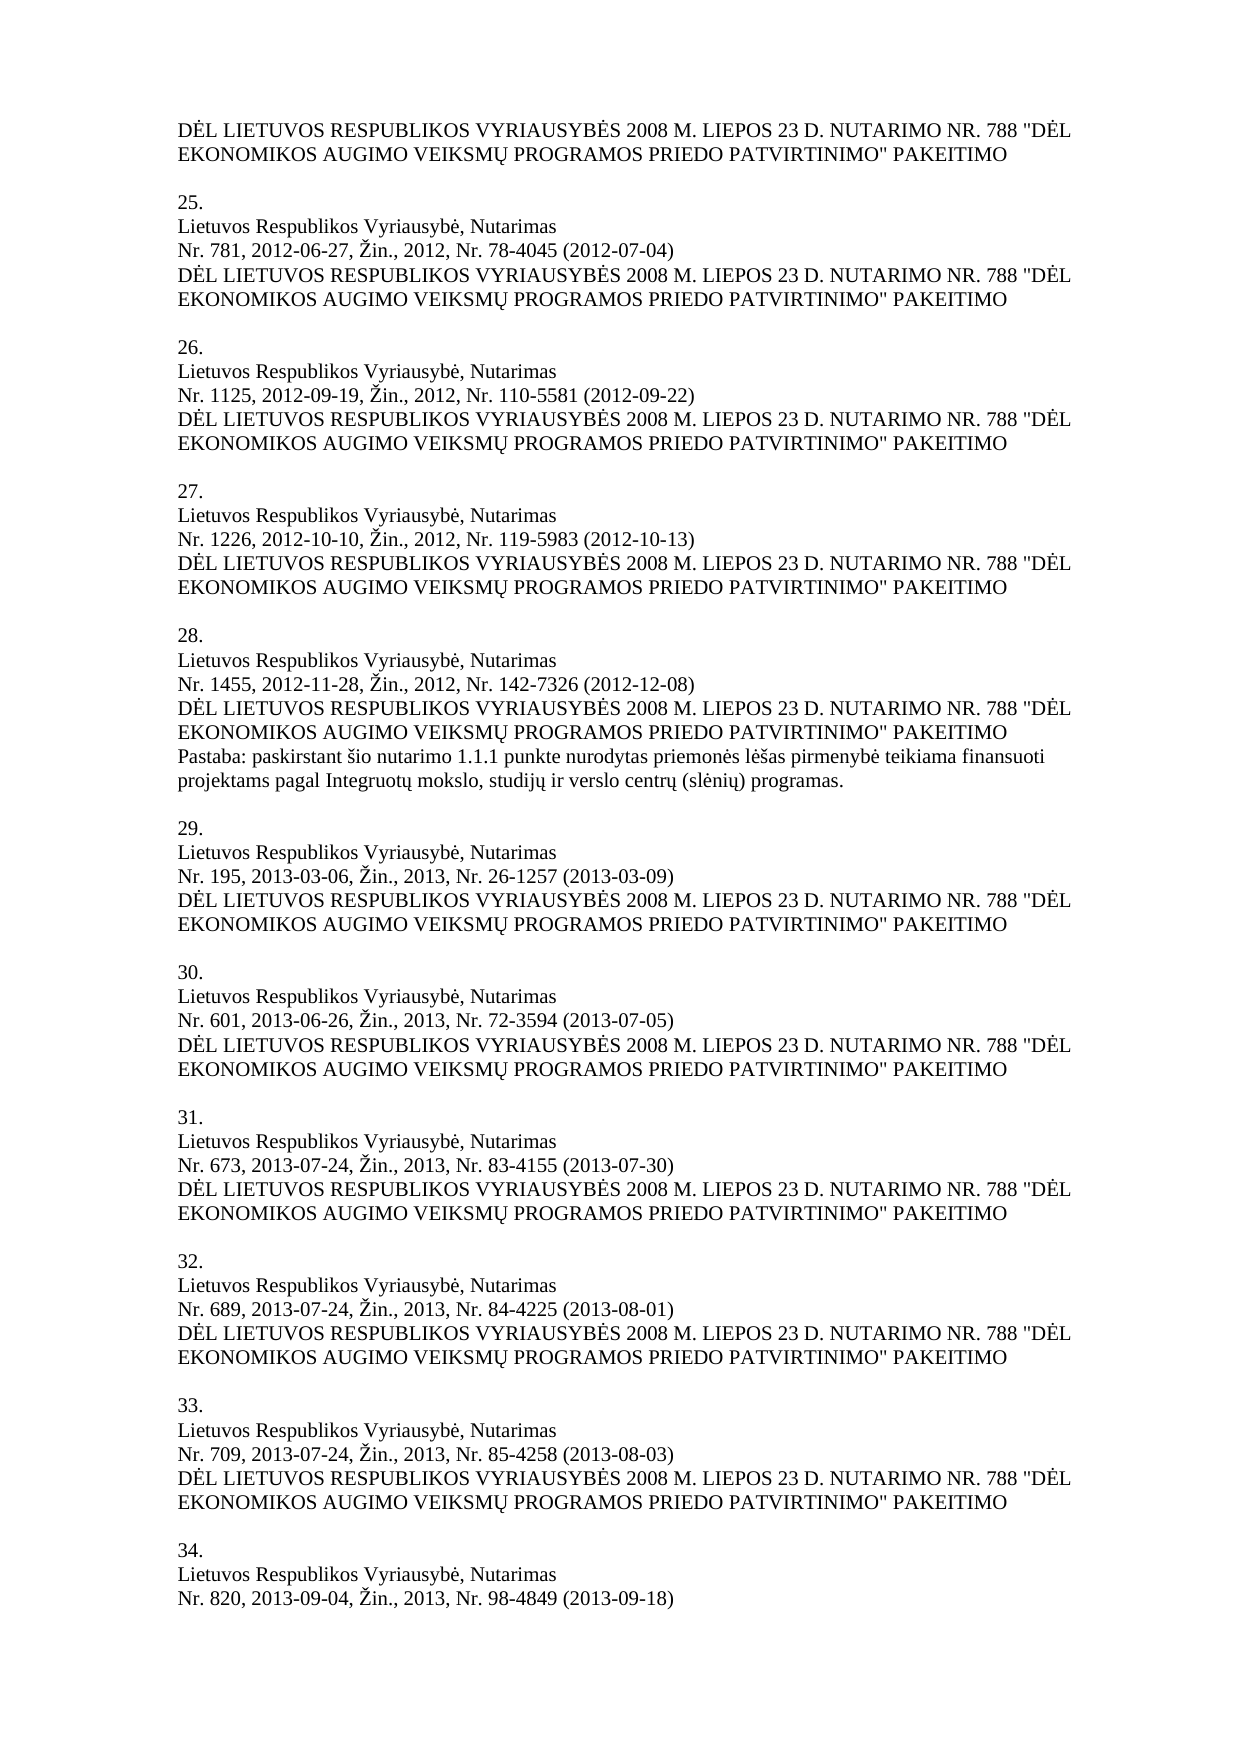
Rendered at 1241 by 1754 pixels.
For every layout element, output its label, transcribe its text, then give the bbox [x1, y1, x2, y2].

text Lietuvos Respublikos Vyriausybė, Nutarimas [177, 1129, 1122, 1153]
text Nr. 673, 2013-07-24, Žin., 2013, Nr. 83-4155 (2013-07-30) [177, 1153, 1122, 1177]
text DĖL LIETUVOS RESPUBLIKOS VYRIAUSYBĖS 2008 M. LIEPOS 23 D. NUTARIMO NR. 788 "DĖL EKONOMIKOS AUGIMO VEIKSMŲ PROGRAMOS PRIEDO PATVIRTINIMO" PAKEITIMO [177, 1032, 1122, 1081]
text 27. [177, 479, 1122, 503]
text Lietuvos Respublikos Vyriausybė, Nutarimas [177, 359, 1122, 383]
text DĖL LIETUVOS RESPUBLIKOS VYRIAUSYBĖS 2008 M. LIEPOS 23 D. NUTARIMO NR. 788 "DĖL EKONOMIKOS AUGIMO VEIKSMŲ PROGRAMOS PRIEDO PATVIRTINIMO" PAKEITIMO [177, 551, 1122, 599]
text Lietuvos Respublikos Vyriausybė, Nutarimas [177, 984, 1122, 1008]
text Lietuvos Respublikos Vyriausybė, Nutarimas [177, 1273, 1122, 1297]
text Lietuvos Respublikos Vyriausybė, Nutarimas [177, 503, 1122, 527]
text Lietuvos Respublikos Vyriausybė, Nutarimas [177, 840, 1122, 864]
text DĖL LIETUVOS RESPUBLIKOS VYRIAUSYBĖS 2008 M. LIEPOS 23 D. NUTARIMO NR. 788 "DĖL EKONOMIKOS AUGIMO VEIKSMŲ PROGRAMOS PRIEDO PATVIRTINIMO" PAKEITIMO [177, 407, 1122, 455]
text 29. [177, 816, 1122, 840]
text Lietuvos Respublikos Vyriausybė, Nutarimas [177, 1417, 1122, 1442]
text Nr. 1125, 2012-09-19, Žin., 2012, Nr. 110-5581 (2012-09-22) [177, 383, 1122, 407]
text 25. [177, 190, 1122, 214]
text 30. [177, 960, 1122, 984]
text Nr. 781, 2012-06-27, Žin., 2012, Nr. 78-4045 (2012-07-04) [177, 238, 1122, 262]
text DĖL LIETUVOS RESPUBLIKOS VYRIAUSYBĖS 2008 M. LIEPOS 23 D. NUTARIMO NR. 788 "DĖL EKONOMIKOS AUGIMO VEIKSMŲ PROGRAMOS PRIEDO PATVIRTINIMO" PAKEITIMO [177, 118, 1122, 166]
text Pastaba: paskirstant šio nutarimo 1.1.1 punkte nurodytas priemonės lėšas pirmenybė teikiama finansuoti projektams pagal Integruotų mokslo, studijų ir verslo centrų (slėnių) programas. [177, 744, 1122, 792]
text DĖL LIETUVOS RESPUBLIKOS VYRIAUSYBĖS 2008 M. LIEPOS 23 D. NUTARIMO NR. 788 "DĖL EKONOMIKOS AUGIMO VEIKSMŲ PROGRAMOS PRIEDO PATVIRTINIMO" PAKEITIMO [177, 1466, 1122, 1514]
text Nr. 195, 2013-03-06, Žin., 2013, Nr. 26-1257 (2013-03-09) [177, 864, 1122, 888]
text Nr. 689, 2013-07-24, Žin., 2013, Nr. 84-4225 (2013-08-01) [177, 1297, 1122, 1321]
text DĖL LIETUVOS RESPUBLIKOS VYRIAUSYBĖS 2008 M. LIEPOS 23 D. NUTARIMO NR. 788 "DĖL EKONOMIKOS AUGIMO VEIKSMŲ PROGRAMOS PRIEDO PATVIRTINIMO" PAKEITIMO [177, 888, 1122, 936]
text Lietuvos Respublikos Vyriausybė, Nutarimas [177, 1562, 1122, 1586]
text 33. [177, 1393, 1122, 1417]
text Nr. 1226, 2012-10-10, Žin., 2012, Nr. 119-5983 (2012-10-13) [177, 527, 1122, 551]
text DĖL LIETUVOS RESPUBLIKOS VYRIAUSYBĖS 2008 M. LIEPOS 23 D. NUTARIMO NR. 788 "DĖL EKONOMIKOS AUGIMO VEIKSMŲ PROGRAMOS PRIEDO PATVIRTINIMO" PAKEITIMO [177, 262, 1122, 311]
text Lietuvos Respublikos Vyriausybė, Nutarimas [177, 647, 1122, 672]
text DĖL LIETUVOS RESPUBLIKOS VYRIAUSYBĖS 2008 M. LIEPOS 23 D. NUTARIMO NR. 788 "DĖL EKONOMIKOS AUGIMO VEIKSMŲ PROGRAMOS PRIEDO PATVIRTINIMO" PAKEITIMO [177, 1321, 1122, 1369]
text 32. [177, 1249, 1122, 1273]
text Lietuvos Respublikos Vyriausybė, Nutarimas [177, 214, 1122, 238]
text Nr. 709, 2013-07-24, Žin., 2013, Nr. 85-4258 (2013-08-03) [177, 1442, 1122, 1466]
text 31. [177, 1105, 1122, 1129]
text Nr. 601, 2013-06-26, Žin., 2013, Nr. 72-3594 (2013-07-05) [177, 1008, 1122, 1032]
text Nr. 1455, 2012-11-28, Žin., 2012, Nr. 142-7326 (2012-12-08) [177, 672, 1122, 696]
text Nr. 820, 2013-09-04, Žin., 2013, Nr. 98-4849 (2013-09-18) [177, 1586, 1122, 1610]
text DĖL LIETUVOS RESPUBLIKOS VYRIAUSYBĖS 2008 M. LIEPOS 23 D. NUTARIMO NR. 788 "DĖL EKONOMIKOS AUGIMO VEIKSMŲ PROGRAMOS PRIEDO PATVIRTINIMO" PAKEITIMO [177, 1177, 1122, 1225]
text 34. [177, 1538, 1122, 1562]
text 26. [177, 335, 1122, 359]
text 28. [177, 623, 1122, 647]
text DĖL LIETUVOS RESPUBLIKOS VYRIAUSYBĖS 2008 M. LIEPOS 23 D. NUTARIMO NR. 788 "DĖL EKONOMIKOS AUGIMO VEIKSMŲ PROGRAMOS PRIEDO PATVIRTINIMO" PAKEITIMO [177, 696, 1122, 744]
